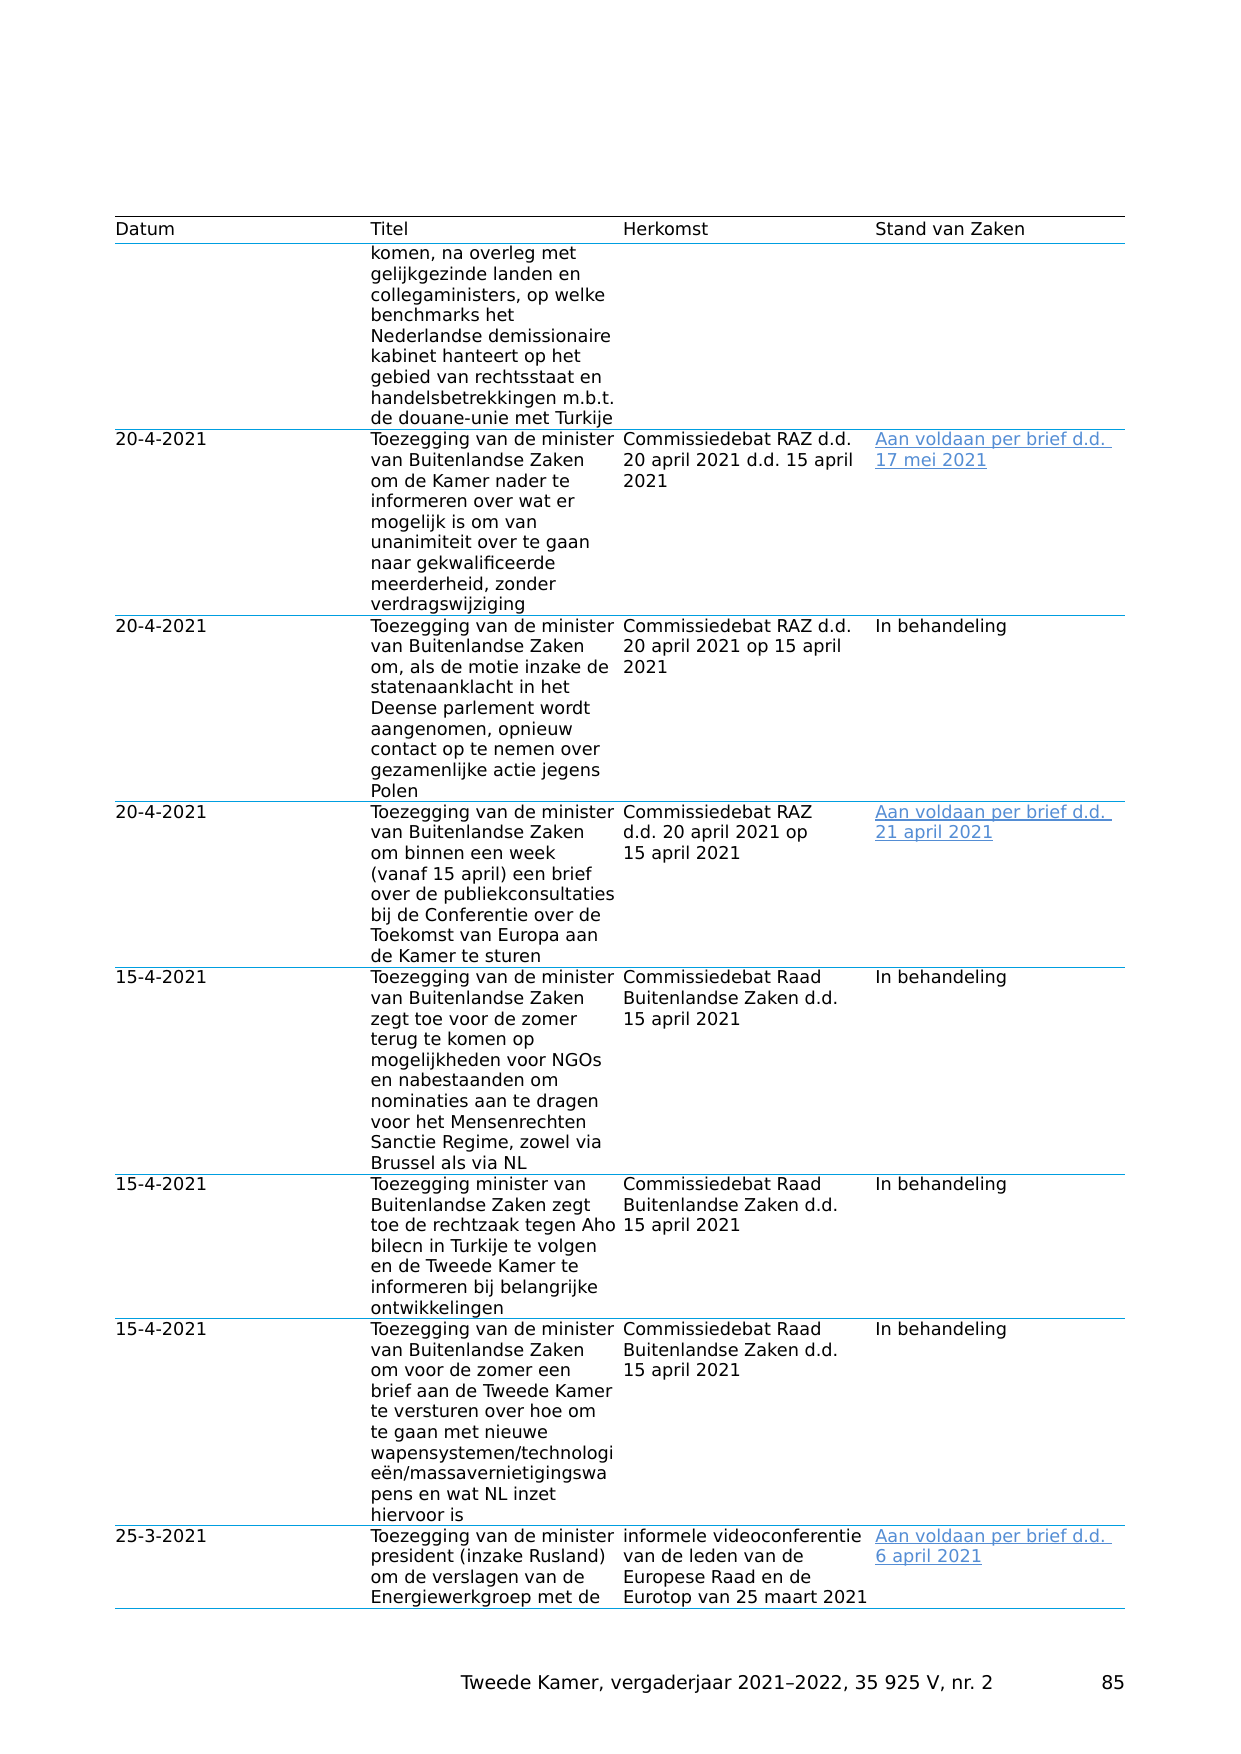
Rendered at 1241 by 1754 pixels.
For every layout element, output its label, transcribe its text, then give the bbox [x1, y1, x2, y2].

table_cell Commissiedebat RAZ d.d. 20 april 2021 op 15 april 2021 [620, 802, 872, 967]
table_cell 15-4-2021 [115, 1319, 367, 1525]
table_cell Toezegging minister van Buitenlandse Zaken zegt toe de rechtzaak tegen Aho bilecn in Turkije te volgen en de Tweede Kamer te informeren bij belangrijke ontwikkelingen [368, 1175, 620, 1318]
table_cell Commissiedebat Raad Buitenlandse Zaken d.d. 15 april 2021 [620, 1319, 872, 1525]
table_cell Commissiedebat Raad Buitenlandse Zaken d.d. 15 april 2021 [620, 968, 872, 1173]
table_cell [872, 244, 1125, 429]
table_cell Toezegging van de minister van Buitenlandse Zaken om de Kamer nader te informeren over wat er mogelijk is om van unanimiteit over te gaan naar gekwalificeerde meerderheid, zonder verdragswijziging [368, 430, 620, 615]
table_cell Aan voldaan per brief d.d. 21 april 2021 [872, 802, 1125, 967]
table_cell Herkomst [620, 217, 872, 243]
table_cell 15-4-2021 [115, 968, 367, 1173]
table_cell 20-4-2021 [115, 802, 367, 967]
table_cell 20-4-2021 [115, 430, 367, 615]
table_cell In behandeling [872, 1319, 1125, 1525]
table_cell Toezegging van de minister president (inzake Rusland) om de verslagen van de Energiewerkgroep met de [368, 1526, 620, 1608]
table_cell [115, 244, 367, 429]
table_cell Commissiedebat RAZ d.d. 20 april 2021 d.d. 15 april 2021 [620, 430, 872, 615]
table_cell In behandeling [872, 616, 1125, 801]
table_cell Aan voldaan per brief d.d. 6 april 2021 [872, 1526, 1125, 1608]
table_cell Commissiedebat Raad Buitenlandse Zaken d.d. 15 april 2021 [620, 1175, 872, 1318]
table_cell Commissiedebat RAZ d.d. 20 april 2021 op 15 april 2021 [620, 616, 872, 801]
table_cell Toezegging van de minister van Buitenlandse Zaken zegt toe voor de zomer terug te komen op mogelijkheden voor NGOs en nabestaanden om nominaties aan te dragen voor het Mensenrechten Sanctie Regime, zowel via Brussel als via NL [368, 968, 620, 1173]
table_cell 20-4-2021 [115, 616, 367, 801]
table_header Door bewindslieden gedane toezeggingen, parlementaire jaar 2020-2021 [115, 191, 1125, 216]
table_cell 15-4-2021 [115, 1175, 367, 1318]
table_cell Datum [115, 217, 367, 243]
table_cell informele videoconferentie van de leden van de Europese Raad en de Eurotop van 25 maart 2021 [620, 1526, 872, 1608]
table_cell Aan voldaan per brief d.d. 17 mei 2021 [872, 430, 1125, 615]
table_cell 25-3-2021 [115, 1526, 367, 1608]
table_cell In behandeling [872, 968, 1125, 1173]
table_cell Toezegging van de minister van Buitenlandse Zaken om voor de zomer een brief aan de Tweede Kamer te versturen over hoe om te gaan met nieuwe wapensystemen/technologieën/massavernietigingswapens en wat NL inzet hiervoor is [368, 1319, 620, 1525]
table_cell Toezegging van de minister van Buitenlandse Zaken om, als de motie inzake de statenaanklacht in het Deense parlement wordt aangenomen, opnieuw contact op te nemen over gezamenlijke actie jegens Polen [368, 616, 620, 801]
table_cell Toezegging van de minister van Buitenlandse Zaken om binnen een week (vanaf 15 april) een brief over de publiekconsultaties bij de Conferentie over de Toekomst van Europa aan de Kamer te sturen [368, 802, 620, 967]
table_cell In behandeling [872, 1175, 1125, 1318]
table_cell [620, 244, 872, 429]
table_cell Stand van Zaken [872, 217, 1125, 243]
table_cell komen, na overleg met gelijkgezinde landen en collegaministers, op welke benchmarks het Nederlandse demissionaire kabinet hanteert op het gebied van rechtsstaat en handelsbetrekkingen m.b.t. de douane-unie met Turkije [368, 244, 620, 429]
table_cell Titel [368, 217, 620, 243]
